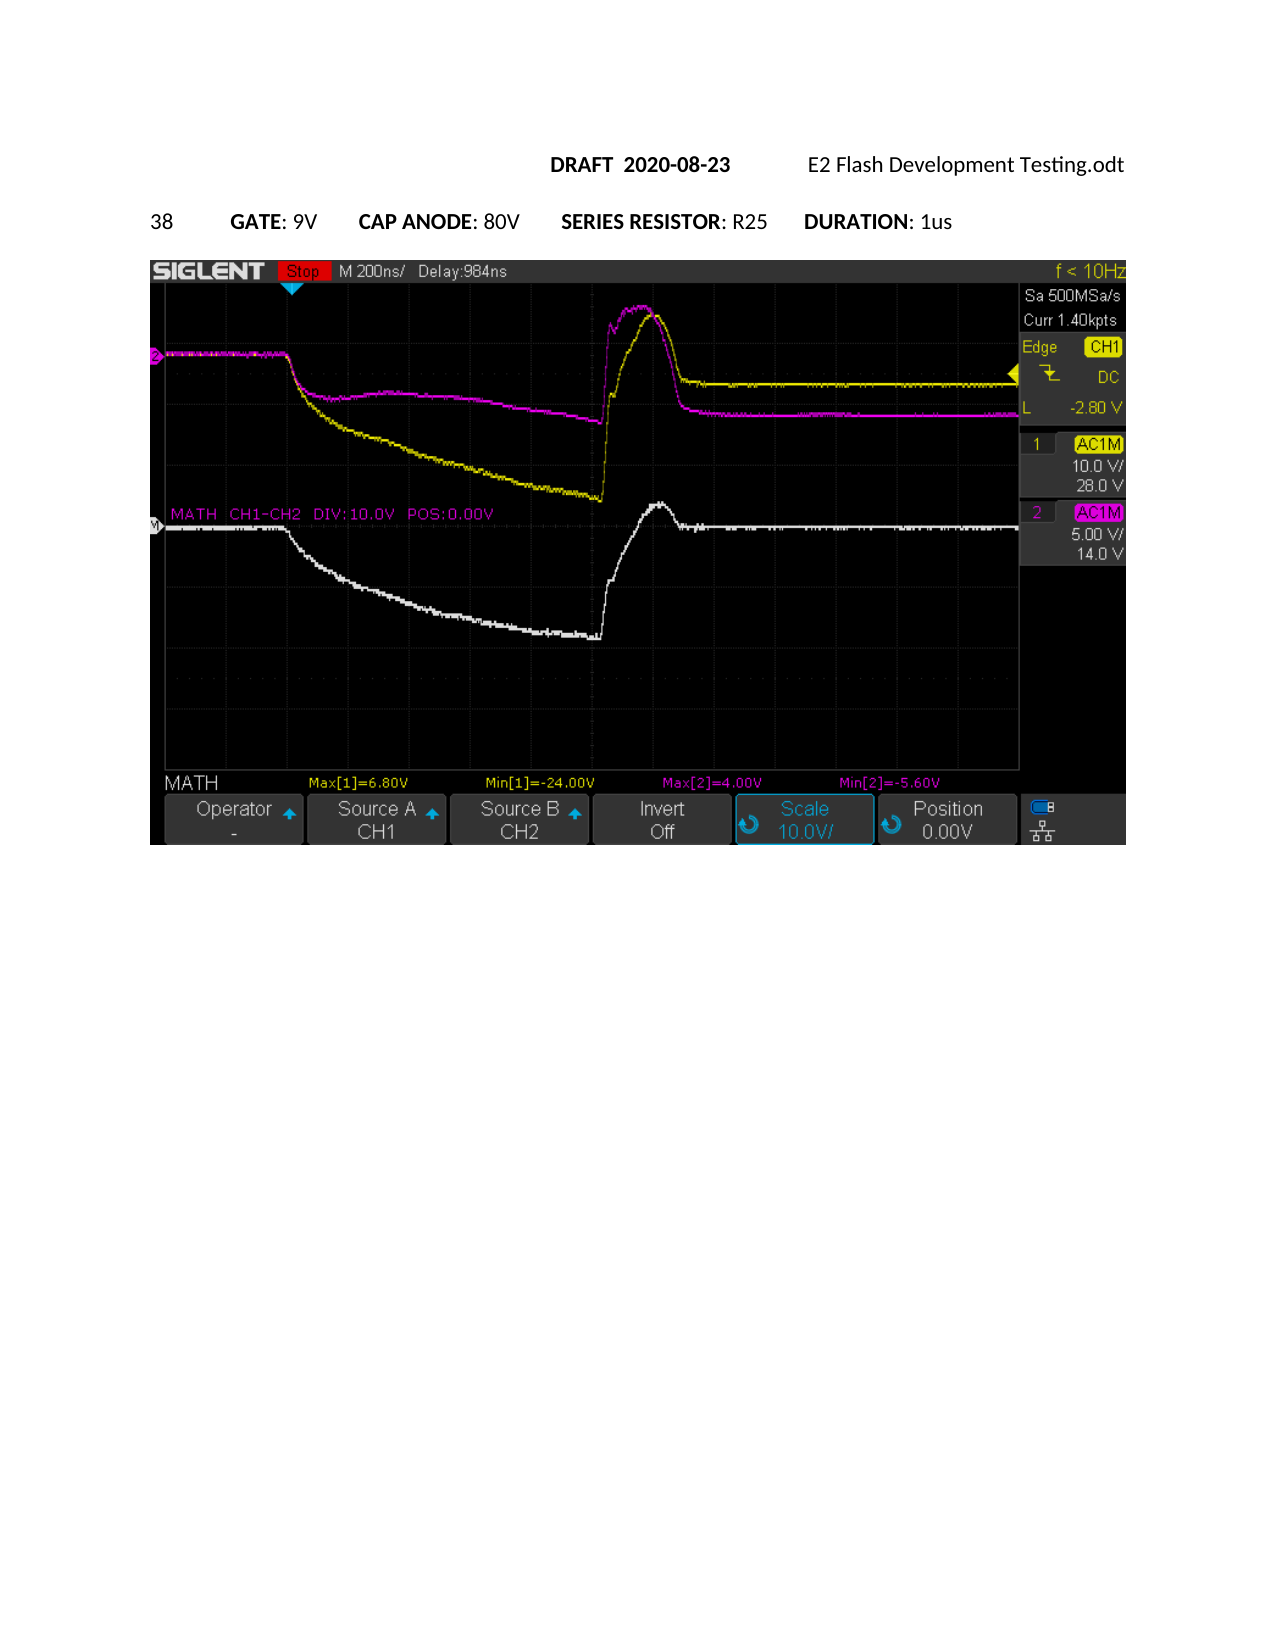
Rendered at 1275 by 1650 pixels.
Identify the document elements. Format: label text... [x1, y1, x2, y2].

text 38 GATE: 9V CAP ANODE: 80V SERIES RESISTOR: R25 DURATION: 1us [150, 207, 1125, 236]
picture [150, 260, 1126, 845]
picture [737, 796, 873, 843]
